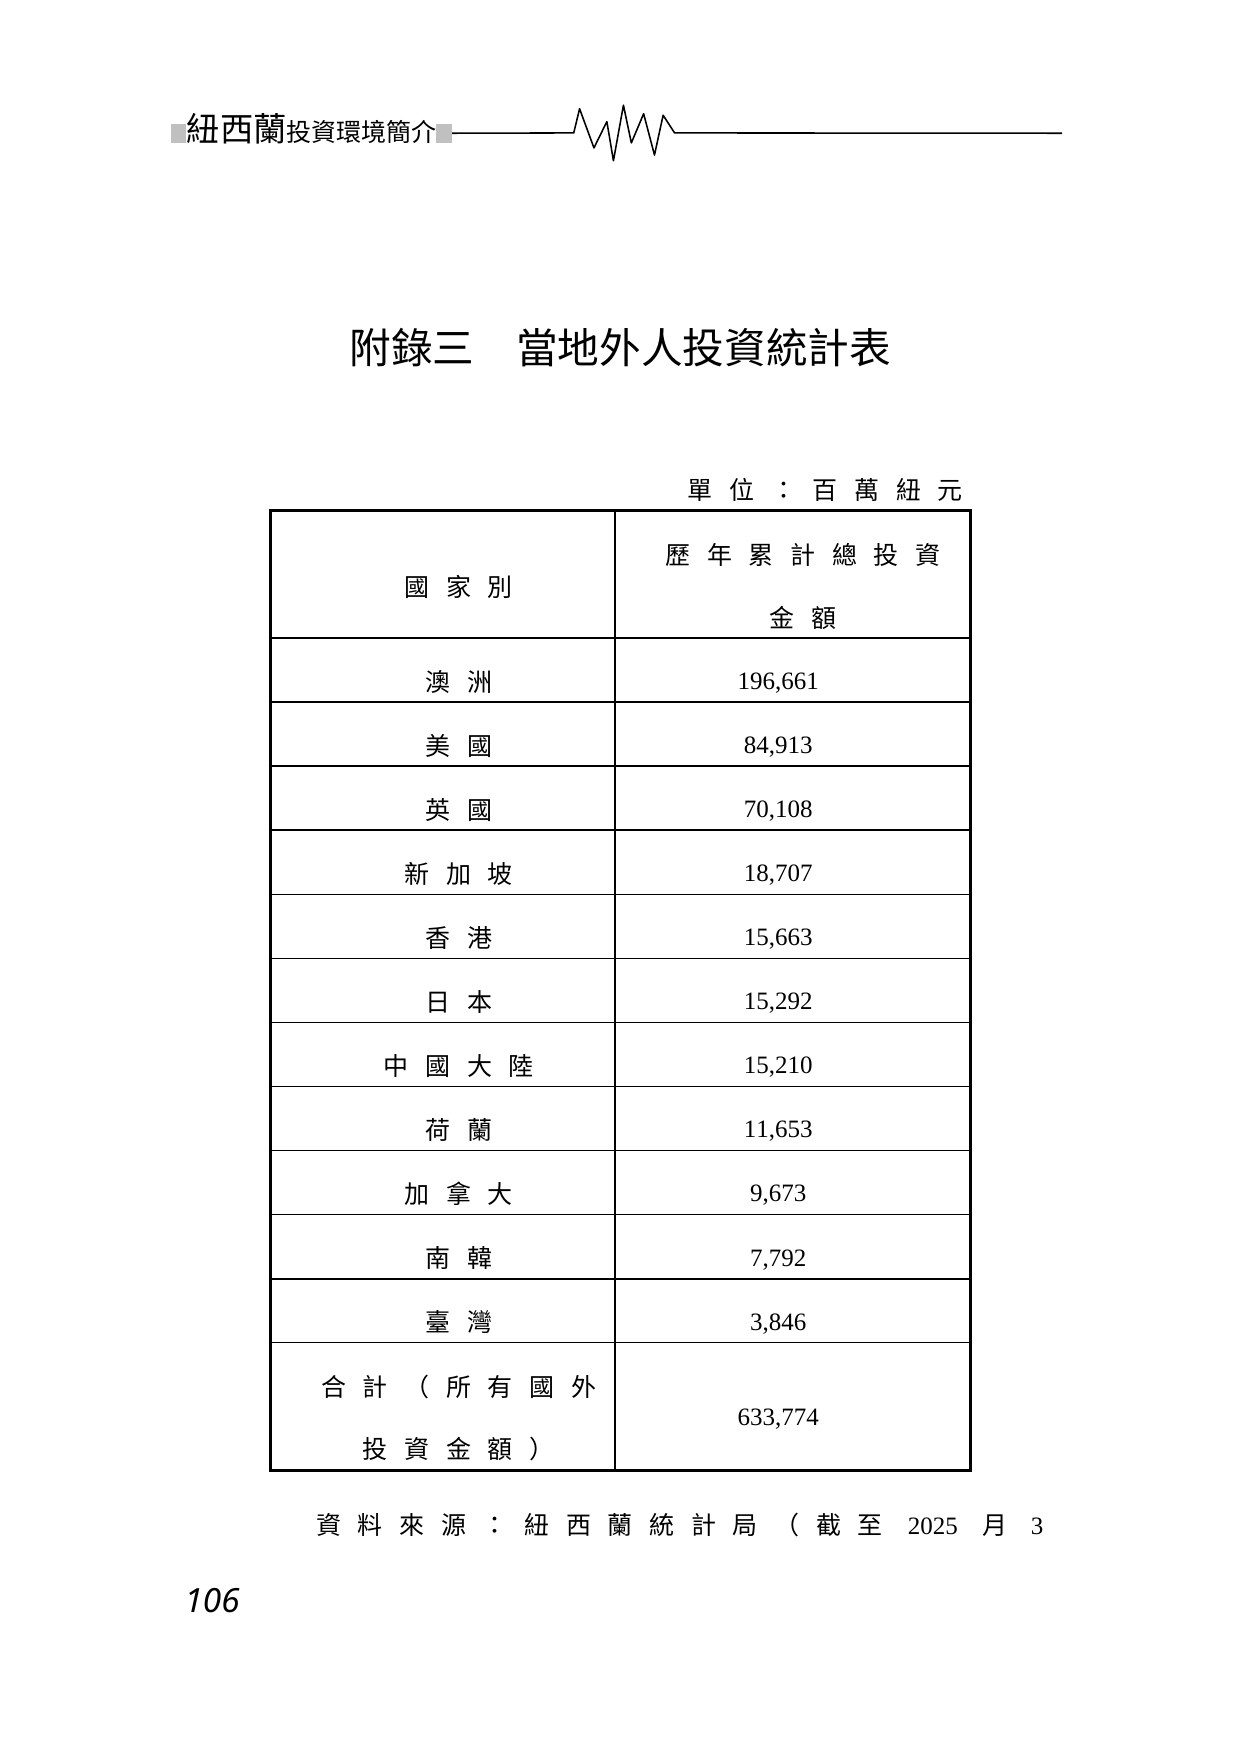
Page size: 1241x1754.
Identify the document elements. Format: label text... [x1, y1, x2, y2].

table_cell 3,846 [616, 1280, 969, 1342]
table_cell 11,653 [616, 1087, 969, 1150]
table_cell 70,108 [616, 767, 969, 829]
table_cell 7,792 [616, 1215, 969, 1278]
table_cell 15,210 [616, 1023, 969, 1086]
table_cell 澳洲 [272, 639, 614, 701]
table_cell 合計（所有國外投資金額） [272, 1343, 614, 1468]
table_cell 新加坡 [272, 831, 614, 893]
table_cell 633,774 [616, 1343, 969, 1468]
table_cell 18,707 [616, 831, 969, 893]
table_cell 日本 [272, 959, 614, 1022]
table_cell 美國 [272, 703, 614, 765]
table_cell 84,913 [616, 703, 969, 765]
table_cell 9,673 [616, 1151, 969, 1214]
text 單位：百萬紐元 [183, 447, 971, 509]
table_cell 英國 [272, 767, 614, 829]
table_cell 196,661 [616, 639, 969, 701]
subtitle 附錄三 當地外人投資統計表 [183, 304, 1058, 366]
table_cell 15,663 [616, 895, 969, 957]
table_cell 15,292 [616, 959, 969, 1022]
table_cell 荷蘭 [272, 1087, 614, 1150]
table_cell 中國大陸 [272, 1023, 614, 1086]
table_header 國家別 [272, 512, 614, 637]
table_cell 香港 [272, 895, 614, 957]
table_cell 加拿大 [272, 1151, 614, 1214]
text 資料來源：紐西蘭統計局（截至2025月3 [269, 1472, 1058, 1534]
table_cell 臺灣 [272, 1280, 614, 1342]
table_header 歷年累計總投資金額 [616, 512, 969, 637]
table_cell 南韓 [272, 1215, 614, 1278]
